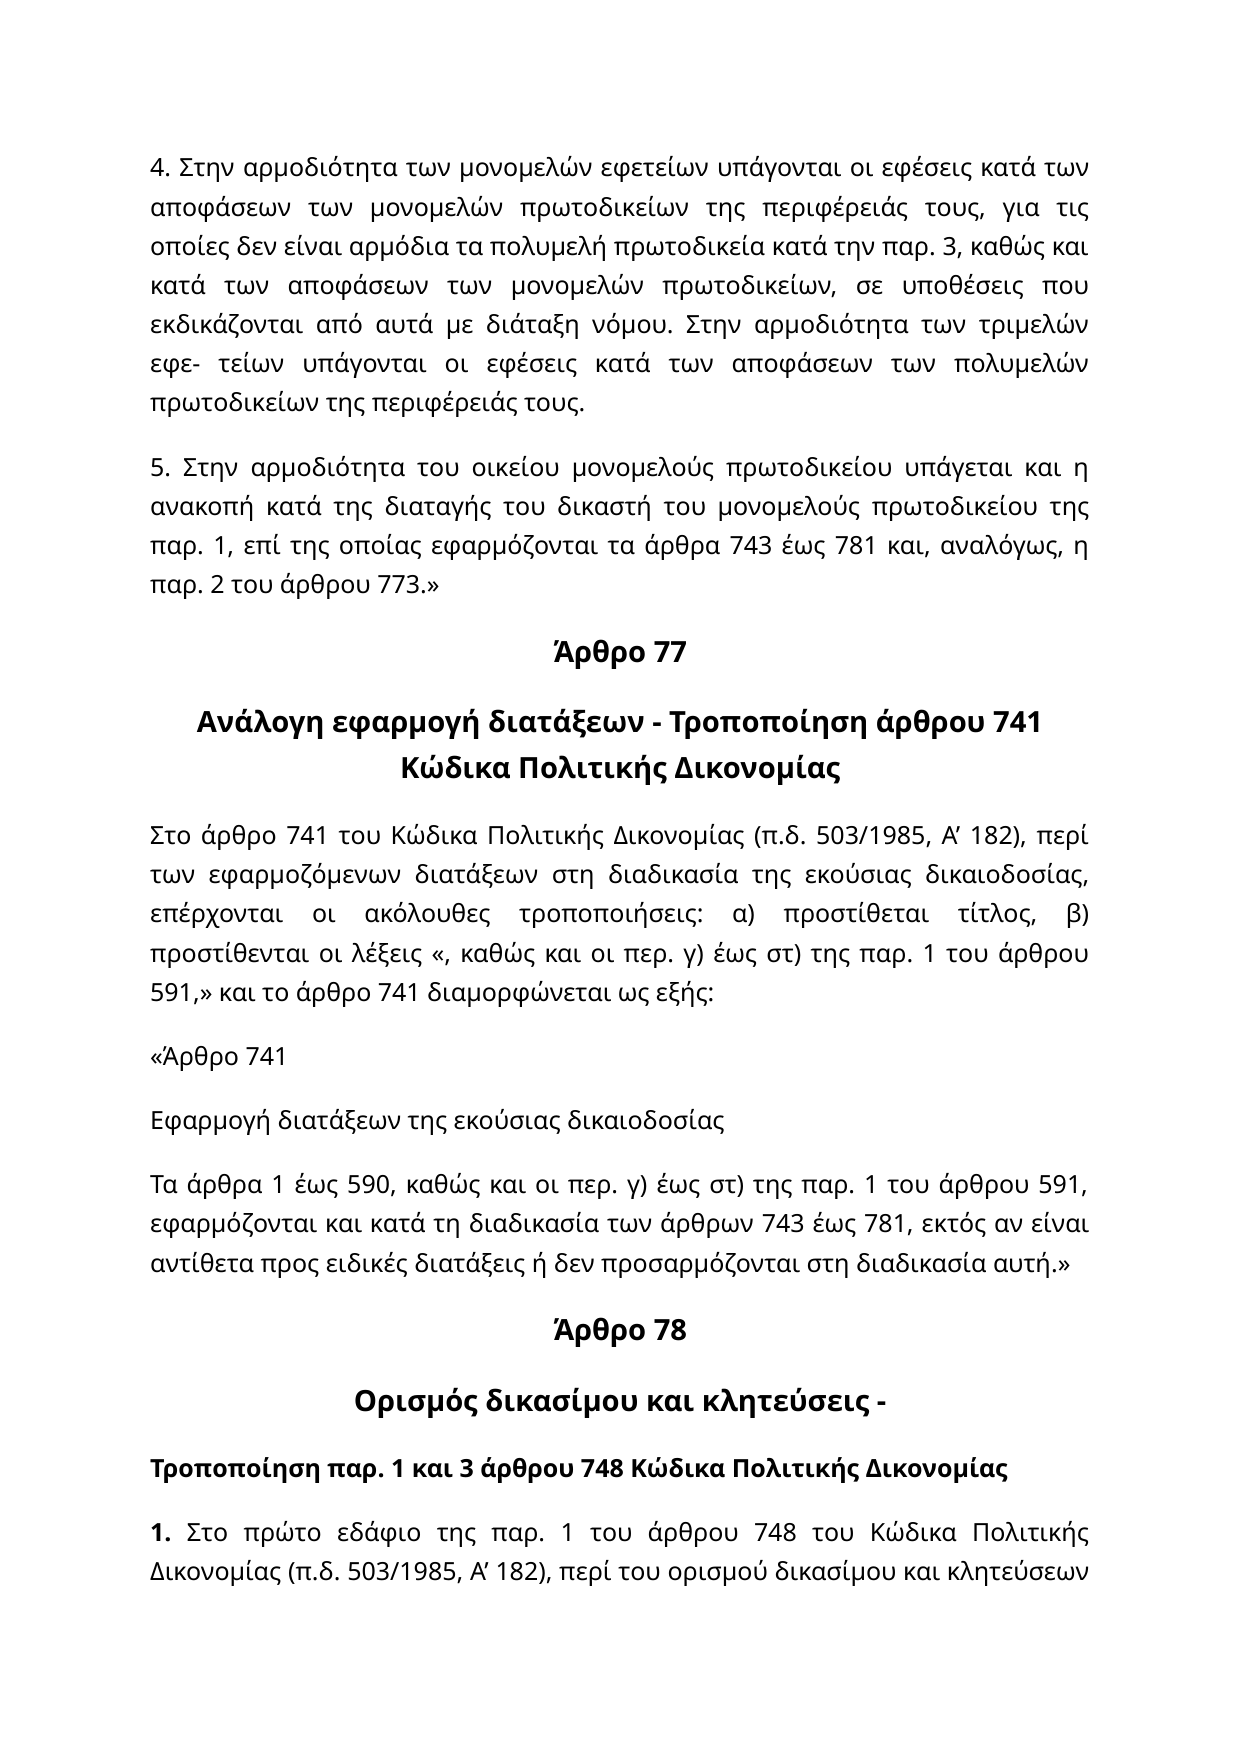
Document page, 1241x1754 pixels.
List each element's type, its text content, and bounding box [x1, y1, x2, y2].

text 1. Στο πρώτο εδάφιο της παρ. 1 του άρθρου 748 του Κώδικα Πολιτικής Δικονομίας (π.δ. 503/1985, Α’ 182), περί του ορισμού δικασίμου και κλητεύσεων [150, 1515, 1090, 1588]
text Εφαρμογή διατάξεων της εκούσιας δικαιοδοσίας [150, 1103, 1090, 1137]
text 5. Στην αρμοδιότητα του οικείου μονομελούς πρωτοδικείου υπάγεται και η ανακοπή κατά της διαταγής του δικαστή του μονομελούς πρωτοδικείου της παρ. 1, επί της οποίας εφαρμόζονται τα άρθρα 743 έως 781 και, αναλόγως, η παρ. 2 του άρθρου 773.» [150, 449, 1090, 601]
subtitle Ανάλογη εφαρμογή διατάξεων - Τροποποίηση άρθρου 741 Κώδικα Πολιτικής Δικονομίας [150, 701, 1090, 787]
text Τα άρθρα 1 έως 590, καθώς και οι περ. γ) έως στ) της παρ. 1 του άρθρου 591, εφαρμόζονται και κατά τη διαδικασία των άρθρων 743 έως 781, εκτός αν είναι αντίθετα προς ειδικές διατάξεις ή δεν προσαρμόζονται στη διαδικασία αυτή.» [150, 1167, 1090, 1279]
subtitle Άρθρο 78 [150, 1309, 1090, 1349]
subtitle Ορισμός δικασίμου και κλητεύσεις - [150, 1380, 1090, 1420]
text 4. Στην αρμοδιότητα των μονομελών εφετείων υπάγονται οι εφέσεις κατά των αποφάσεων των μονομελών πρωτοδικείων της περιφέρειάς τους, για τις οποίες δεν είναι αρμόδια τα πολυμελή πρωτοδικεία κατά την παρ. 3, καθώς και κατά των αποφάσεων των μονομελών πρωτοδικείων, σε υποθέσεις που εκδικάζονται από αυτά με διάταξη νόμου. Στην αρμοδιότητα των τριμελών εφε- τείων υπάγονται οι εφέσεις κατά των αποφάσεων των πολυμελών πρωτοδικείων της περιφέρειάς τους. [150, 150, 1090, 419]
text Τροποποίηση παρ. 1 και 3 άρθρου 748 Κώδικα Πολιτικής Δικονομίας [150, 1451, 1090, 1485]
text «Άρθρο 741 [150, 1038, 1090, 1073]
text Στο άρθρο 741 του Κώδικα Πολιτικής Δικονομίας (π.δ. 503/1985, Α’ 182), περί των εφαρμοζόμενων διατάξεων στη διαδικασία της εκούσιας δικαιοδοσίας, επέρχονται οι ακόλουθες τροποποιήσεις: α) προστίθεται τίτλος, β) προστίθενται οι λέξεις «, καθώς και οι περ. γ) έως στ) της παρ. 1 του άρθρου 591,» και το άρθρο 741 διαμορφώνεται ως εξής: [150, 818, 1090, 1008]
subtitle Άρθρο 77 [150, 631, 1090, 671]
